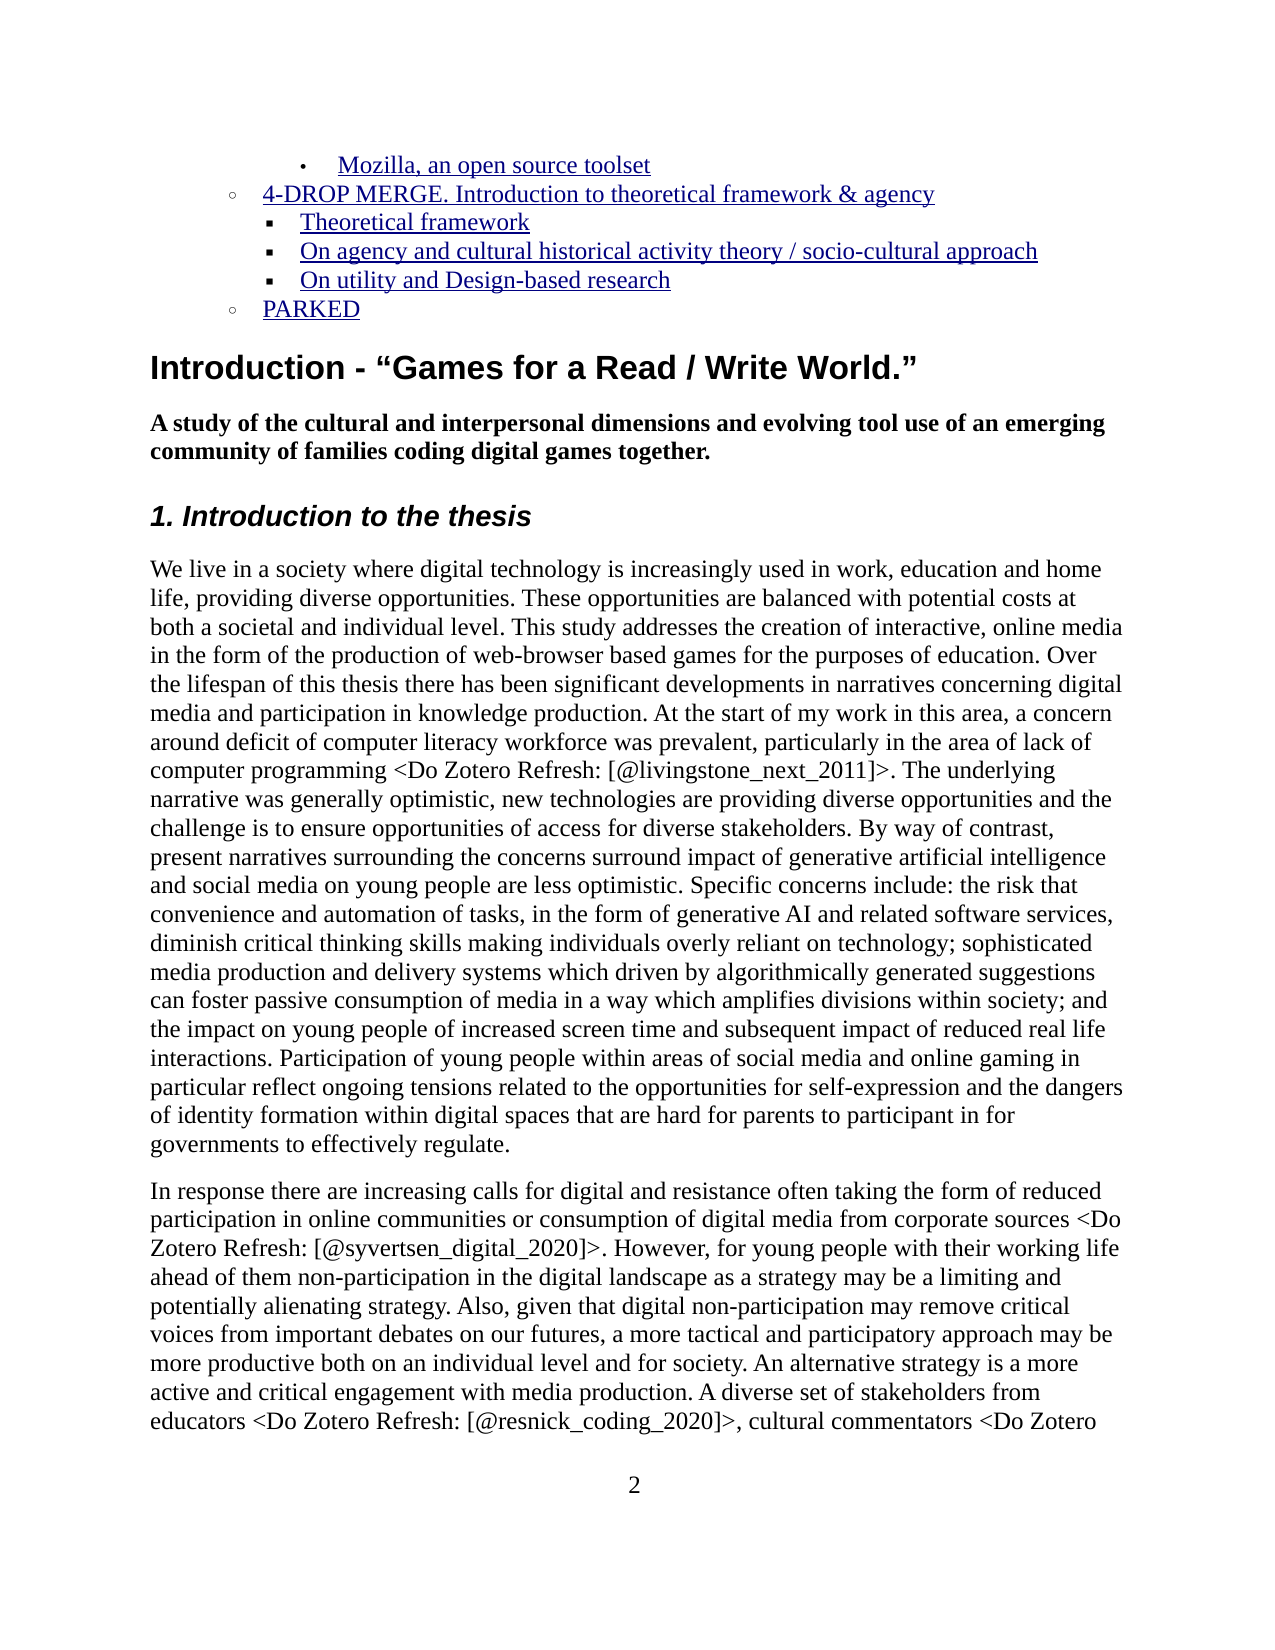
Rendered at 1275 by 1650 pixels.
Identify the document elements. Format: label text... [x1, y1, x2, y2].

subtitle 1. Introduction to the thesis [150, 499, 1125, 533]
subtitle Introduction - “Games for a Read / Write World.” [150, 347, 1125, 386]
list 4-DROP MERGE. Introduction to theoretical framework & agency [225, 179, 1125, 207]
list On agency and cultural historical activity theory / socio-cultural approach [262, 236, 1125, 265]
list On utility and Design-based research [262, 265, 1125, 294]
list Theoretical framework [262, 207, 1125, 236]
list PARKED [225, 294, 1125, 322]
text A study of the cultural and interpersonal dimensions and evolving tool use of an emerging community of families coding digital games together. [150, 408, 1125, 465]
text We live in a society where digital technology is increasingly used in work, education and home life, providing diverse opportunities. These opportunities are balanced with potential costs at both a societal and individual level. This study addresses the creation of interactive, online media in the form of the production of web-browser based games for the purposes of education. Over the lifespan of this thesis there has been significant developments in narratives concerning digital media and participation in knowledge production. At the start of my work in this area, a concern around deficit of computer literacy workforce was prevalent, particularly in the area of lack of computer programming <Do Zotero Refresh: [@livingstone_next_2011]>. The underlying narrative was generally optimistic, new technologies are providing diverse opportunities and the challenge is to ensure opportunities of access for diverse stakeholders. By way of contrast, present narratives surrounding the concerns surround impact of generative artificial intelligence and social media on young people are less optimistic. Specific concerns include: the risk that convenience and automation of tasks, in the form of generative AI and related software services, diminish critical thinking skills making individuals overly reliant on technology; sophisticated media production and delivery systems which driven by algorithmically generated suggestions can foster passive consumption of media in a way which amplifies divisions within society; and the impact on young people of increased screen time and subsequent impact of reduced real life interactions. Participation of young people within areas of social media and online gaming in particular reflect ongoing tensions related to the opportunities for self-expression and the dangers of identity formation within digital spaces that are hard for parents to participant in for governments to effectively regulate. [150, 554, 1125, 1158]
list Mozilla, an open source toolset [300, 150, 1125, 179]
text In response there are increasing calls for digital and resistance often taking the form of reduced participation in online communities or consumption of digital media from corporate sources <Do Zotero Refresh: [@syvertsen_digital_2020]>. However, for young people with their working life ahead of them non-participation in the digital landscape as a strategy may be a limiting and potentially alienating strategy. Also, given that digital non-participation may remove critical voices from important debates on our futures, a more tactical and participatory approach may be more productive both on an individual level and for society. An alternative strategy is a more active and critical engagement with media production. A diverse set of stakeholders from educators <Do Zotero Refresh: [@resnick_coding_2020]>, cultural commentators <Do Zotero [150, 1176, 1125, 1434]
